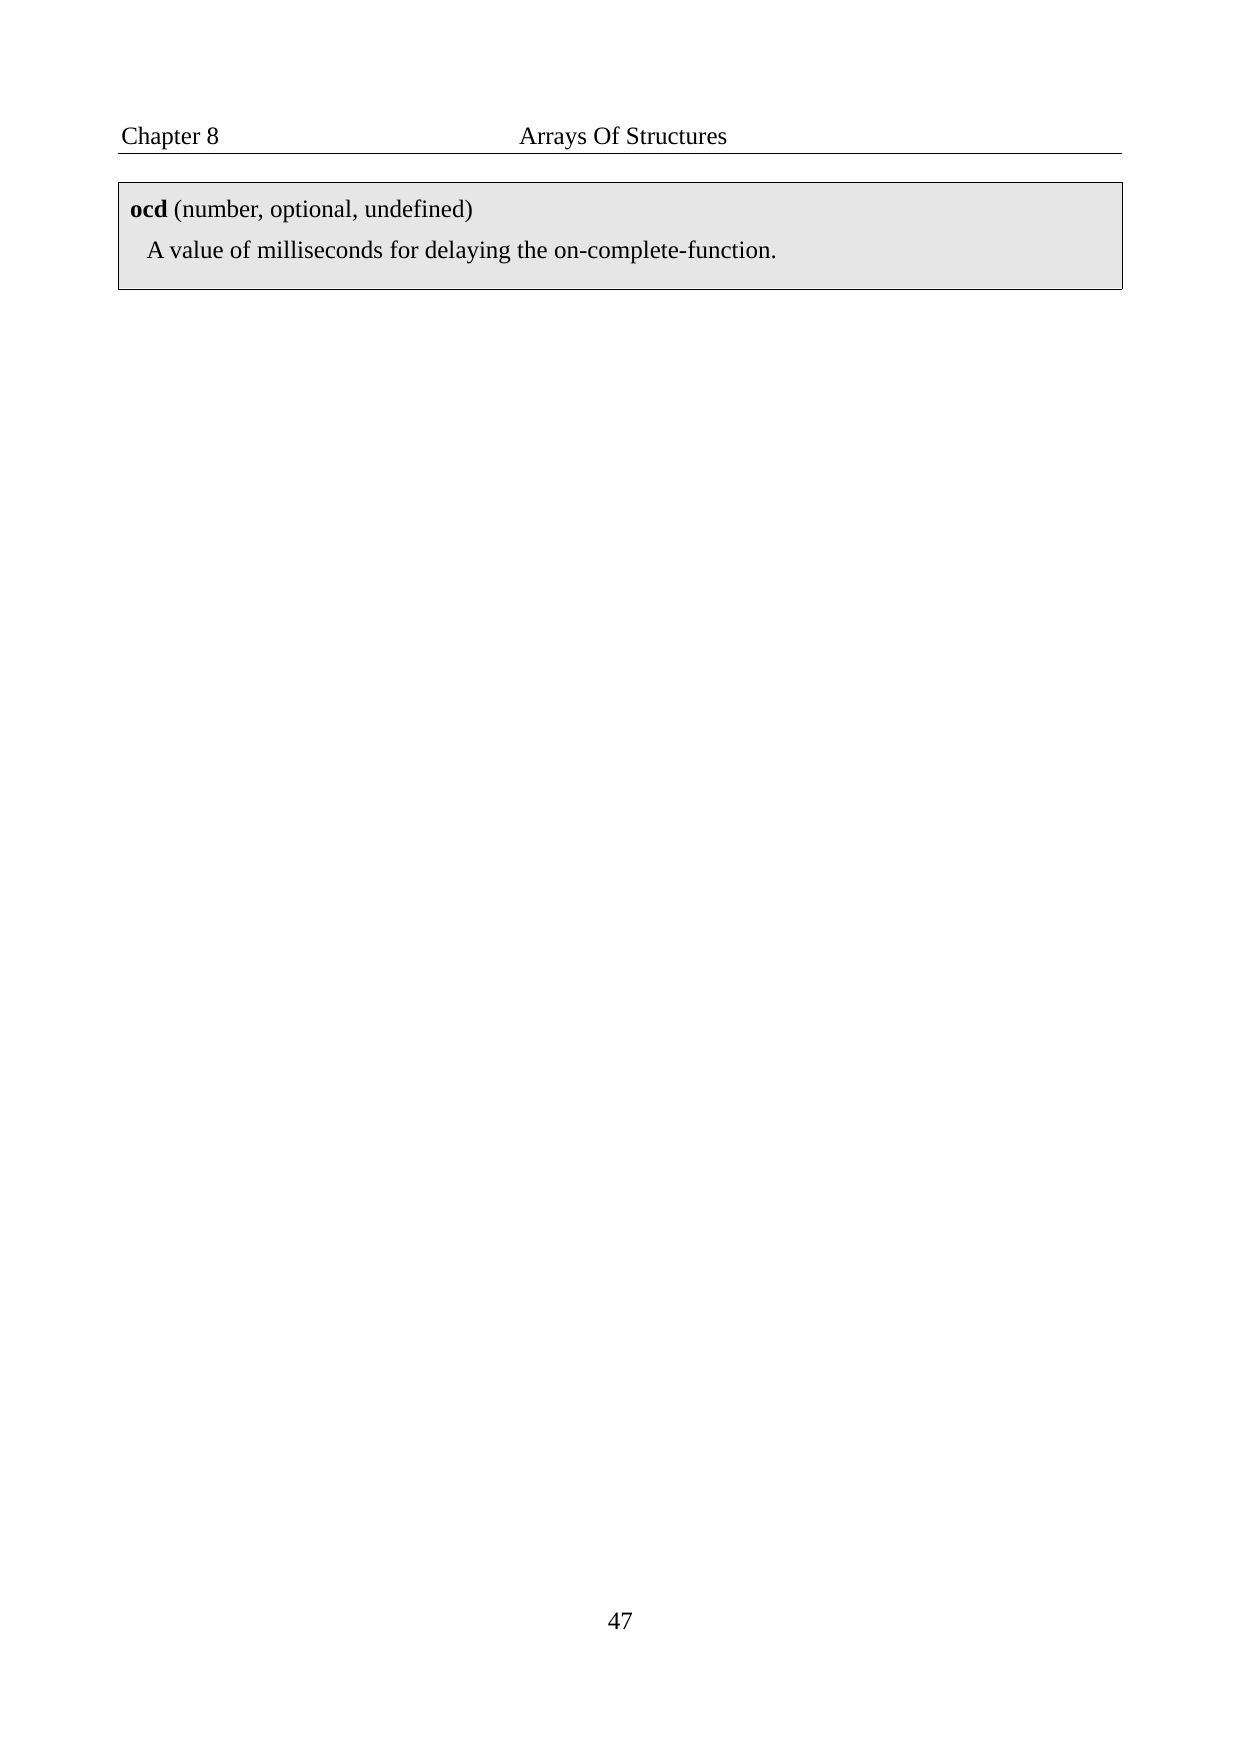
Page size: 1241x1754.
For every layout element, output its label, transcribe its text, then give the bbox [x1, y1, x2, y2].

table_header ocd (number, optional, undefined) A value of milliseconds for delaying the on-complete-function. [119, 183, 1122, 288]
